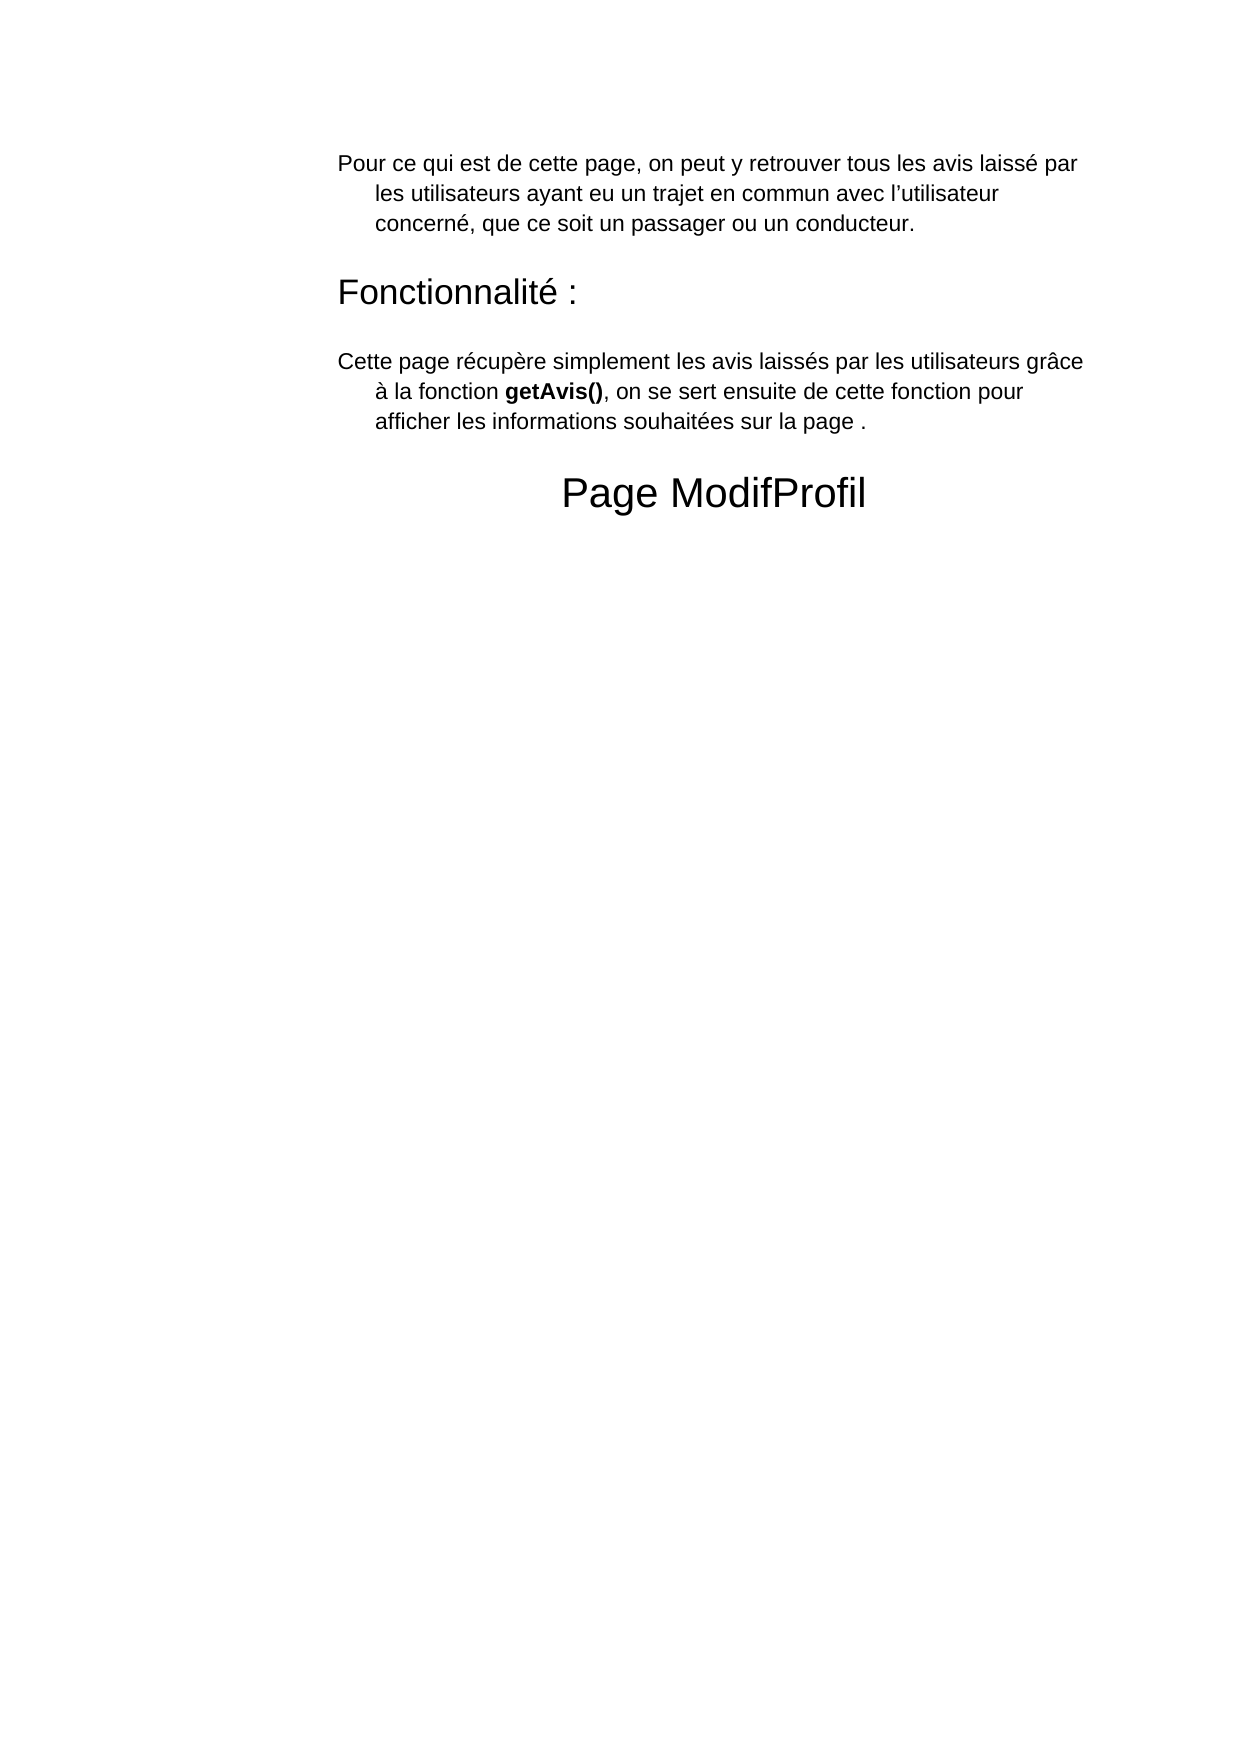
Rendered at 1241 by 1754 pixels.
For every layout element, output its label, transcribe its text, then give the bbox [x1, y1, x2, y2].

text Pour ce qui est de cette page, on peut y retrouver tous les avis laissé par les utilisateurs ayant eu un trajet en commun avec l’utilisateur concerné, que ce soit un passager ou un conducteur. [337, 150, 1090, 237]
text Cette page récupère simplement les avis laissés par les utilisateurs grâce à la fonction getAvis(), on se sert ensuite de cette fonction pour afficher les informations souhaitées sur la page . [337, 348, 1090, 434]
text Page ModifProfil [337, 469, 1090, 517]
text Fonctionnalité : [337, 271, 1090, 312]
